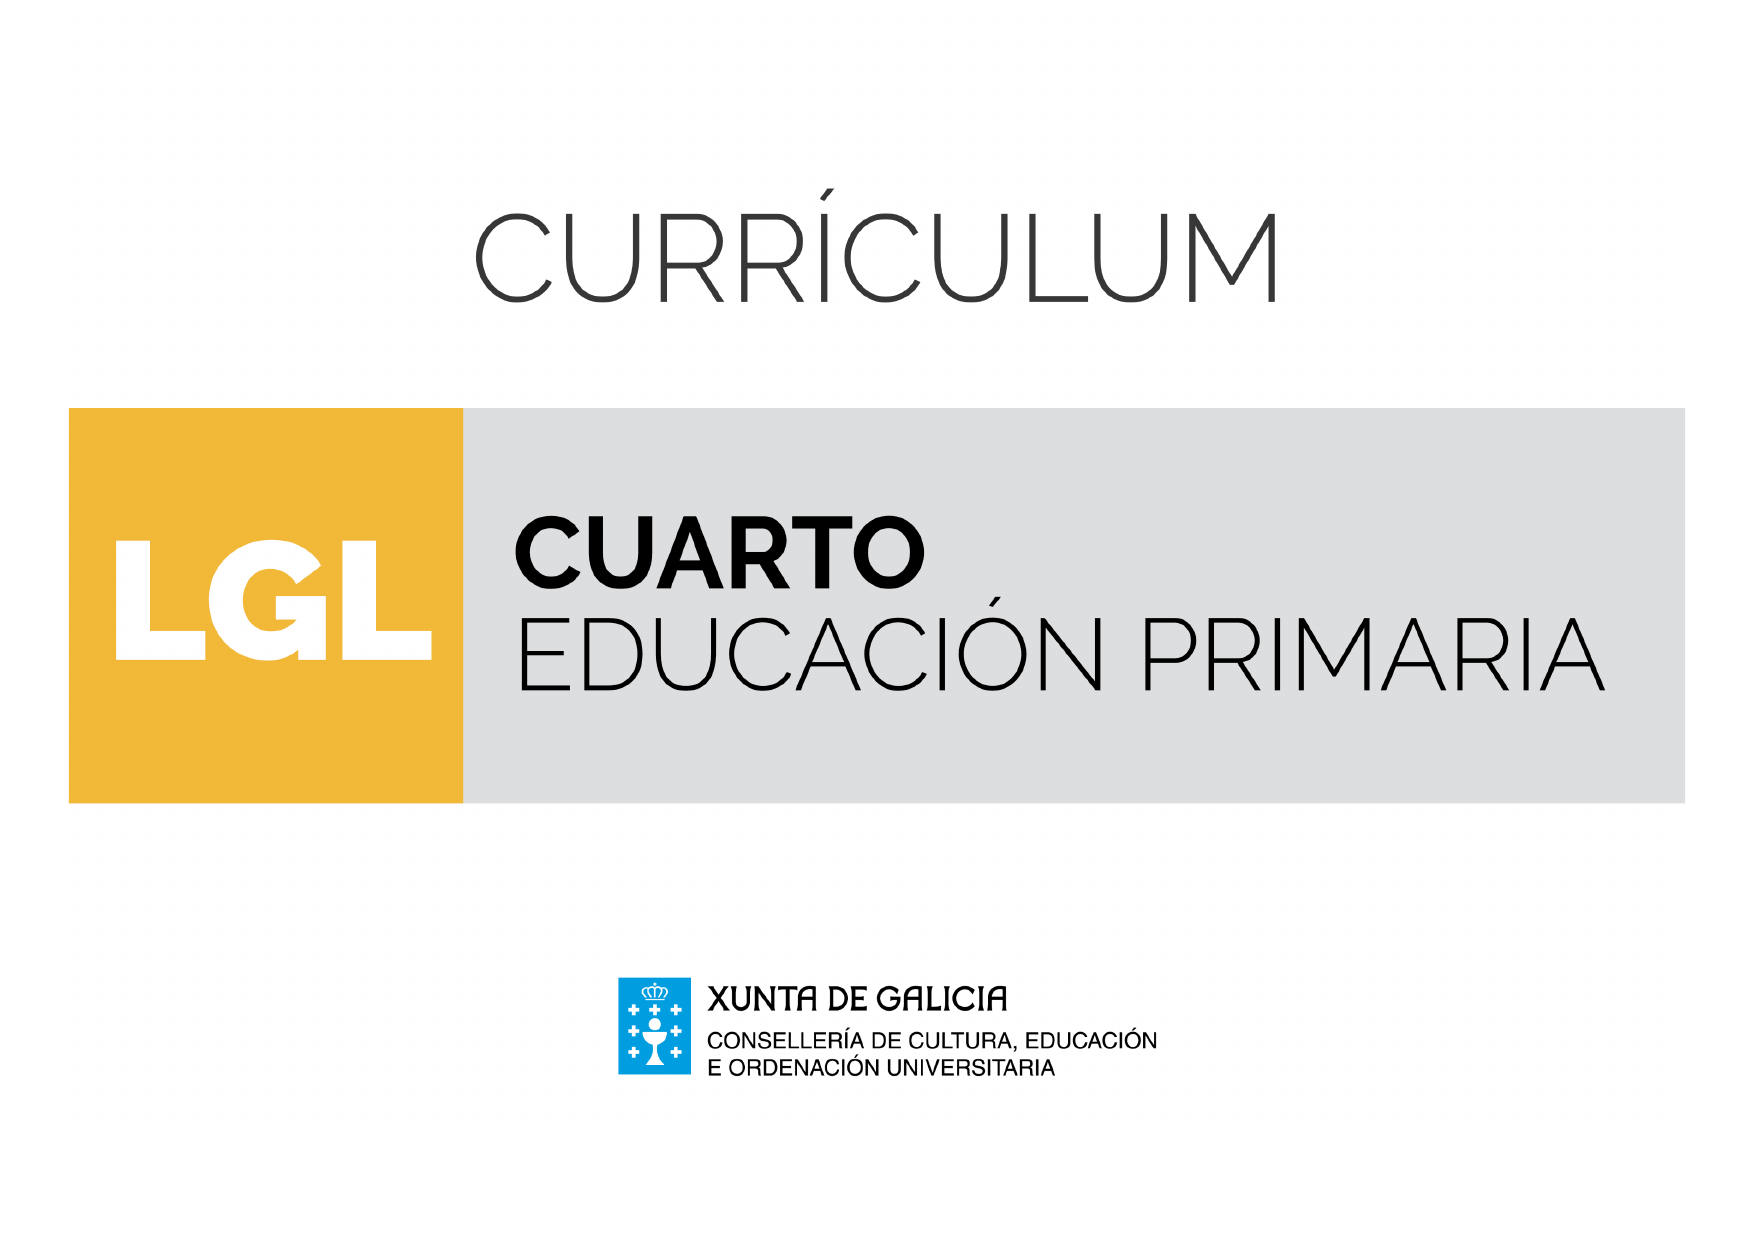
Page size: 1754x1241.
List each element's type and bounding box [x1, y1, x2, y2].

picture [68, 0, 1686, 1143]
